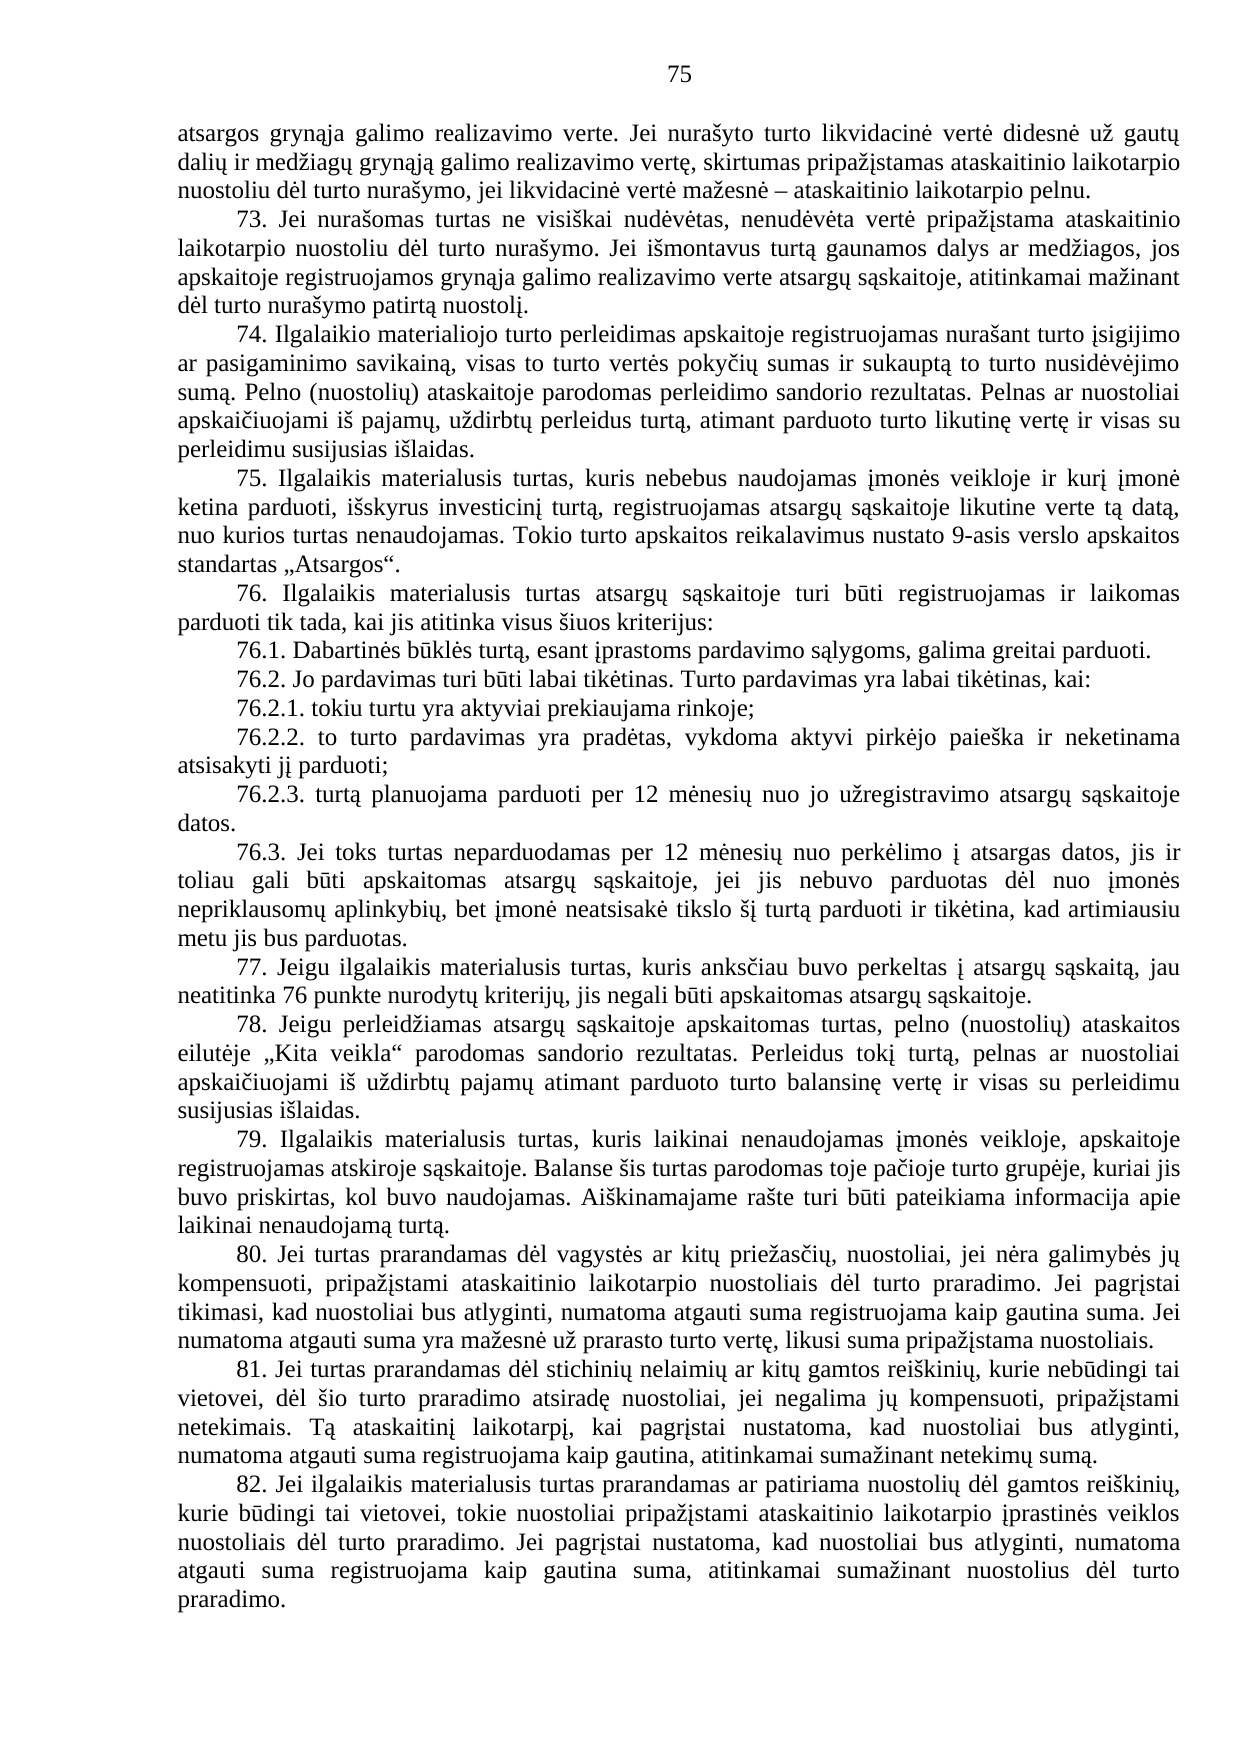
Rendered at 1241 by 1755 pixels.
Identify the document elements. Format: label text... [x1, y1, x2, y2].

text 79. Ilgalaikis materialusis turtas, kuris laikinai nenaudojamas įmonės veikloje, apskaitoje registruojamas atskiroje sąskaitoje. Balanse šis turtas parodomas toje pačioje turto grupėje, kuriai jis buvo priskirtas, kol buvo naudojamas. Aiškinamajame rašte turi būti pateikiama informacija apie laikinai nenaudojamą turtą. [177, 1124, 1181, 1239]
text 75. Ilgalaikis materialusis turtas, kuris nebebus naudojamas įmonės veikloje ir kurį įmonė ketina parduoti, išskyrus investicinį turtą, registruojamas atsargų sąskaitoje likutine verte tą datą, nuo kurios turtas nenaudojamas. Tokio turto apskaitos reikalavimus nustato 9-asis verslo apskaitos standartas „Atsargos“. [177, 463, 1181, 578]
text 73. Jei nurašomas turtas ne visiškai nudėvėtas, nenudėvėta vertė pripažįstama ataskaitinio laikotarpio nuostoliu dėl turto nurašymo. Jei išmontavus turtą gaunamos dalys ar medžiagos, jos apskaitoje registruojamos grynąja galimo realizavimo verte atsargų sąskaitoje, atitinkamai mažinant dėl turto nurašymo patirtą nuostolį. [177, 204, 1181, 319]
text 76.3. Jei toks turtas neparduodamas per 12 mėnesių nuo perkėlimo į atsargas datos, jis ir toliau gali būti apskaitomas atsargų sąskaitoje, jei jis nebuvo parduotas dėl nuo įmonės nepriklausomų aplinkybių, bet įmonė neatsisakė tikslo šį turtą parduoti ir tikėtina, kad artimiausiu metu jis bus parduotas. [177, 837, 1181, 952]
text 74. Ilgalaikio materialiojo turto perleidimas apskaitoje registruojamas nurašant turto įsigijimo ar pasigaminimo savikainą, visas to turto vertės pokyčių sumas ir sukauptą to turto nusidėvėjimo sumą. Pelno (nuostolių) ataskaitoje parodomas perleidimo sandorio rezultatas. Pelnas ar nuostoliai apskaičiuojami iš pajamų, uždirbtų perleidus turtą, atimant parduoto turto likutinę vertę ir visas su perleidimu susijusias išlaidas. [177, 319, 1181, 463]
text 78. Jeigu perleidžiamas atsargų sąskaitoje apskaitomas turtas, pelno (nuostolių) ataskaitos eilutėje „Kita veikla“ parodomas sandorio rezultatas. Perleidus tokį turtą, pelnas ar nuostoliai apskaičiuojami iš uždirbtų pajamų atimant parduoto turto balansinę vertę ir visas su perleidimu susijusias išlaidas. [177, 1009, 1181, 1124]
text atsargos grynąja galimo realizavimo verte. Jei nurašyto turto likvidacinė vertė didesnė už gautų dalių ir medžiagų grynąją galimo realizavimo vertę, skirtumas pripažįstamas ataskaitinio laikotarpio nuostoliu dėl turto nurašymo, jei likvidacinė vertė mažesnė – ataskaitinio laikotarpio pelnu. [177, 118, 1181, 204]
text 76. Ilgalaikis materialusis turtas atsargų sąskaitoje turi būti registruojamas ir laikomas parduoti tik tada, kai jis atitinka visus šiuos kriterijus: [177, 578, 1181, 636]
text 76.2.3. turtą planuojama parduoti per 12 mėnesių nuo jo užregistravimo atsargų sąskaitoje datos. [177, 779, 1181, 837]
text 76.1. Dabartinės būklės turtą, esant įprastoms pardavimo sąlygoms, galima greitai parduoti. [177, 636, 1181, 664]
text 82. Jei ilgalaikis materialusis turtas prarandamas ar patiriama nuostolių dėl gamtos reiškinių, kurie būdingi tai vietovei, tokie nuostoliai pripažįstami ataskaitinio laikotarpio įprastinės veiklos nuostoliais dėl turto praradimo. Jei pagrįstai nustatoma, kad nuostoliai bus atlyginti, numatoma atgauti suma registruojama kaip gautina suma, atitinkamai sumažinant nuostolius dėl turto praradimo. [177, 1469, 1181, 1613]
text 77. Jeigu ilgalaikis materialusis turtas, kuris anksčiau buvo perkeltas į atsargų sąskaitą, jau neatitinka 76 punkte nurodytų kriterijų, jis negali būti apskaitomas atsargų sąskaitoje. [177, 952, 1181, 1009]
text 76.2.2. to turto pardavimas yra pradėtas, vykdoma aktyvi pirkėjo paieška ir neketinama atsisakyti jį parduoti; [177, 722, 1181, 779]
text 81. Jei turtas prarandamas dėl stichinių nelaimių ar kitų gamtos reiškinių, kurie nebūdingi tai vietovei, dėl šio turto praradimo atsiradę nuostoliai, jei negalima jų kompensuoti, pripažįstami netekimais. Tą ataskaitinį laikotarpį, kai pagrįstai nustatoma, kad nuostoliai bus atlyginti, numatoma atgauti suma registruojama kaip gautina, atitinkamai sumažinant netekimų sumą. [177, 1354, 1181, 1469]
text 76.2. Jo pardavimas turi būti labai tikėtinas. Turto pardavimas yra labai tikėtinas, kai: [177, 664, 1181, 693]
text 80. Jei turtas prarandamas dėl vagystės ar kitų priežasčių, nuostoliai, jei nėra galimybės jų kompensuoti, pripažįstami ataskaitinio laikotarpio nuostoliais dėl turto praradimo. Jei pagrįstai tikimasi, kad nuostoliai bus atlyginti, numatoma atgauti suma registruojama kaip gautina suma. Jei numatoma atgauti suma yra mažesnė už prarasto turto vertę, likusi suma pripažįstama nuostoliais. [177, 1239, 1181, 1354]
text 76.2.1. tokiu turtu yra aktyviai prekiaujama rinkoje; [177, 693, 1181, 722]
